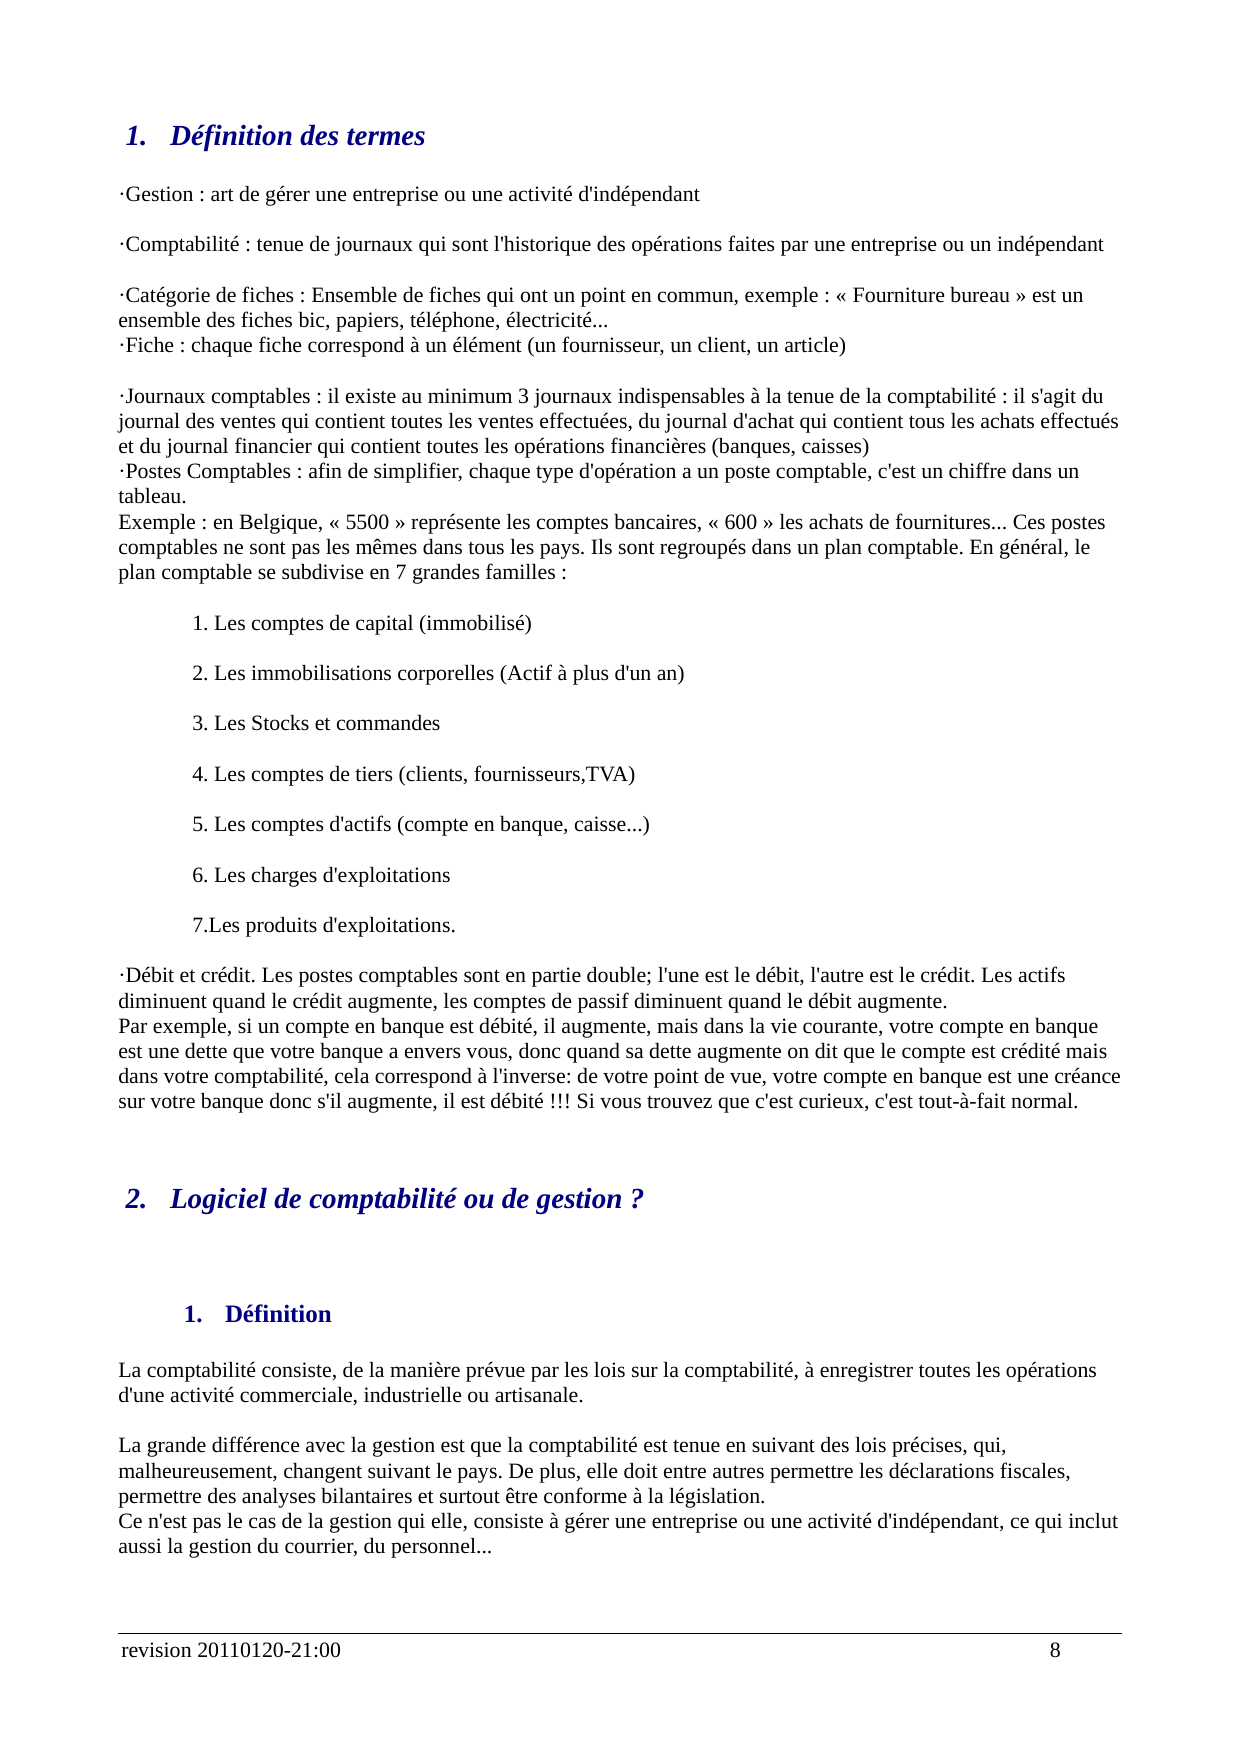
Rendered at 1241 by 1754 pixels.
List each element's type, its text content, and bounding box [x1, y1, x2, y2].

text 1. Les comptes de capital (immobilisé) [118, 609, 1122, 635]
text Par exemple, si un compte en banque est débité, il augmente, mais dans la vie courante, votre compte en banque est une dette que votre banque a envers vous, donc quand sa dette augmente on dit que le compte est crédité mais dans votre comptabilité, cela correspond à l'inverse: de votre point de vue, votre compte en banque est une créance sur votre banque donc s'il augmente, il est débité !!! Si vous trouvez que c'est curieux, c'est tout-à-fait normal. [118, 1013, 1122, 1114]
text ·Postes Comptables : afin de simplifier, chaque type d'opération a un poste comptable, c'est un chiffre dans un tableau. [118, 458, 1122, 509]
text La grande différence avec la gestion est que la comptabilité est tenue en suivant des lois précises, qui, malheureusement, changent suivant le pays. De plus, elle doit entre autres permettre les déclarations fiscales, permettre des analyses bilantaires et surtout être conforme à la législation. [118, 1432, 1122, 1508]
text ·Gestion : art de gérer une entreprise ou une activité d'indépendant [118, 181, 1121, 206]
text 3. Les Stocks et commandes [118, 710, 1122, 736]
text ·Catégorie de fiches : Ensemble de fiches qui ont un point en commun, exemple : « Fourniture bureau » est un ensemble des fiches bic, papiers, téléphone, électricité... [118, 282, 1122, 332]
subtitle Logiciel de comptabilité ou de gestion ? [118, 1181, 1122, 1214]
text 7.Les produits d'exploitations. [118, 912, 1122, 937]
text ·Fiche : chaque fiche correspond à un élément (un fournisseur, un client, un article) [118, 332, 1122, 357]
text 4. Les comptes de tiers (clients, fournisseurs,TVA) [118, 761, 1122, 786]
text 5. Les comptes d'actifs (compte en banque, caisse...) [118, 811, 1122, 836]
text ·Comptabilité : tenue de journaux qui sont l'historique des opérations faites par une entreprise ou un indépendant [118, 231, 1122, 257]
text Exemple : en Belgique, « 5500 » représente les comptes bancaires, « 600 » les achats de fournitures... Ces postes comptables ne sont pas les mêmes dans tous les pays. Ils sont regroupés dans un plan comptable. En général, le plan comptable se subdivise en 7 grandes familles : [118, 509, 1122, 584]
subtitle Définition des termes [118, 118, 1122, 152]
text La comptabilité consiste, de la manière prévue par les lois sur la comptabilité, à enregistrer toutes les opérations d'une activité commerciale, industrielle ou artisanale. [118, 1357, 1122, 1407]
subtitle Définition [177, 1299, 1122, 1327]
text ·Journaux comptables : il existe au minimum 3 journaux indispensables à la tenue de la comptabilité : il s'agit du journal des ventes qui contient toutes les ventes effectuées, du journal d'achat qui contient tous les achats effectués et du journal financier qui contient toutes les opérations financières (banques, caisses) [118, 383, 1131, 458]
text 2. Les immobilisations corporelles (Actif à plus d'un an) [118, 660, 1122, 685]
text 6. Les charges d'exploitations [118, 862, 1122, 887]
text ·Débit et crédit. Les postes comptables sont en partie double; l'une est le débit, l'autre est le crédit. Les actifs diminuent quand le crédit augmente, les comptes de passif diminuent quand le débit augmente. [118, 962, 1122, 1013]
text Ce n'est pas le cas de la gestion qui elle, consiste à gérer une entreprise ou une activité d'indépendant, ce qui inclut aussi la gestion du courrier, du personnel... [118, 1508, 1122, 1558]
